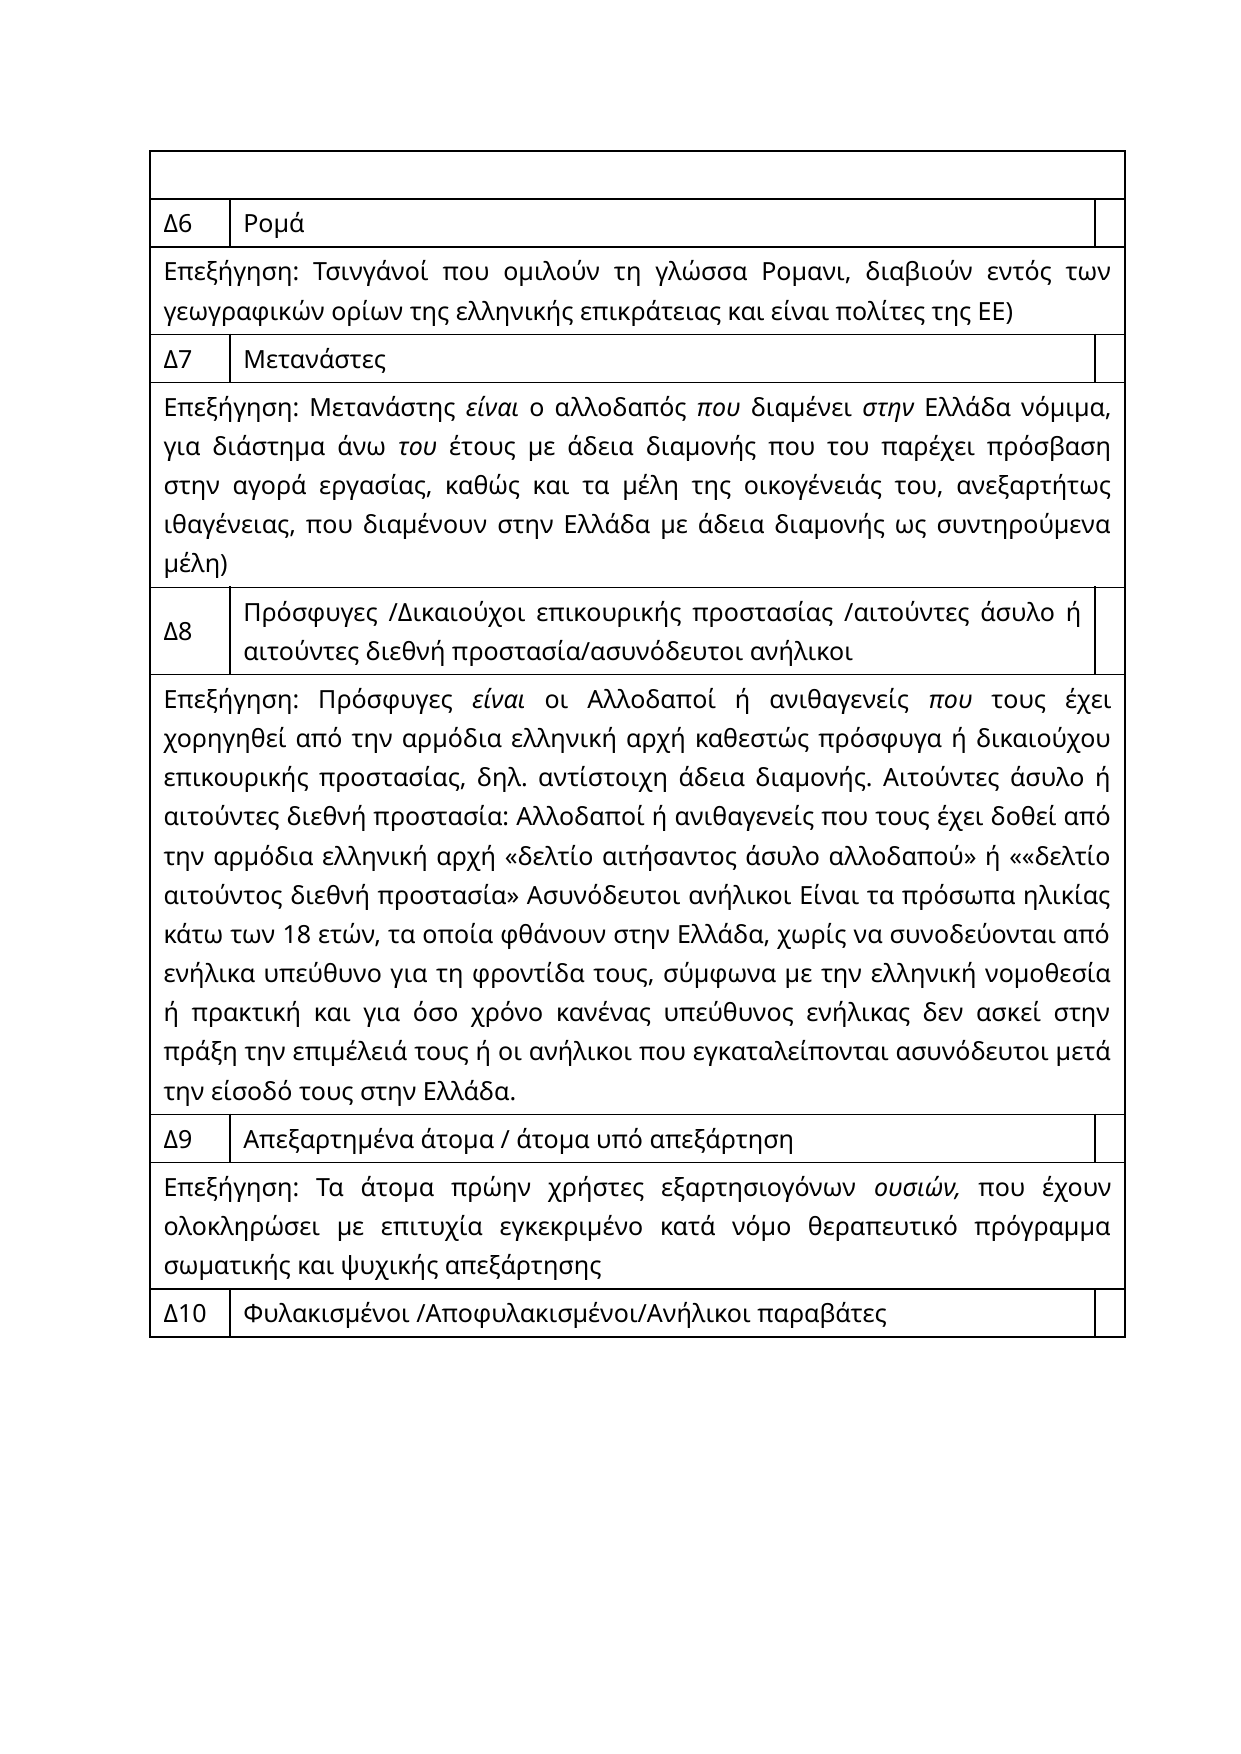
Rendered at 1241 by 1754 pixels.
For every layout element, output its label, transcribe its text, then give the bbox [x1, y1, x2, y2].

table_cell [1096, 335, 1124, 382]
table_cell Δ7 [151, 335, 229, 382]
table_cell Επεξήγηση: Τσινγάνοί που ομιλούν τη γλώσσα Ρομανι, διαβιούν εντός των γεωγραφικών ορίων της ελληνικής επικράτειας και είναι πολίτες της ΕΕ) [151, 248, 1124, 333]
table_cell Δ9 [151, 1115, 229, 1162]
table_cell Επεξήγηση: Τα άτομα πρώην χρήστες εξαρτησιογόνων ουσιών, που έχουν ολοκληρώσει με επιτυχία εγκεκριμένο κατά νόμο θεραπευτικό πρόγραμμα σωματικής και ψυχικής απεξάρτησης [151, 1163, 1124, 1288]
table_cell Φυλακισμένοι /Αποφυλακισμένοι/Ανήλικοι παραβάτες [231, 1290, 1094, 1336]
table_cell [1096, 200, 1124, 246]
table_cell Πρόσφυγες /Δικαιούχοι επικουρικής προστασίας /αιτούντες άσυλο ή αιτούντες διεθνή προστασία/ασυνόδευτοι ανήλικοι [231, 588, 1094, 674]
table_cell [151, 152, 1124, 198]
table_cell Δ10 [151, 1290, 229, 1336]
table_cell [1096, 1115, 1124, 1162]
table_cell Δ6 [151, 200, 229, 246]
table_cell Ρομά [231, 200, 1094, 246]
table_cell [1096, 588, 1124, 674]
table_cell [1096, 1290, 1124, 1336]
table_cell Μετανάστες [231, 335, 1094, 382]
table_cell Δ8 [151, 588, 229, 674]
table_cell Επεξήγηση: Πρόσφυγες είναι οι Αλλοδαποί ή ανιθαγενείς που τους έχει χορηγηθεί από την αρμόδια ελληνική αρχή καθεστώς πρόσφυγα ή δικαιούχου επικουρικής προστασίας, δηλ. αντίστοιχη άδεια διαμονής. Αιτούντες άσυλο ή αιτούντες διεθνή προστασία: Αλλοδαποί ή ανιθαγενείς που τους έχει δοθεί από την αρμόδια ελληνική αρχή «δελτίο αιτήσαντος άσυλο αλλοδαπού» ή ««δελτίο αιτούντος διεθνή προστασία» Ασυνόδευτοι ανήλικοι Είναι τα πρόσωπα ηλικίας κάτω των 18 ετών, τα οποία φθάνουν στην Ελλάδα, χωρίς να συνοδεύονται από ενήλικα υπεύθυνο για τη φροντίδα τους, σύμφωνα με την ελληνική νομοθεσία ή πρακτική και για όσο χρόνο κανένας υπεύθυνος ενήλικας δεν ασκεί στην πράξη την επιμέλειά τους ή οι ανήλικοι που εγκαταλείπονται ασυνόδευτοι μετά την είσοδό τους στην Ελλάδα. [151, 675, 1124, 1113]
table_cell Επεξήγηση: Μετανάστης είναι ο αλλοδαπός που διαμένει στην Ελλάδα νόμιμα, για διάστημα άνω του έτους με άδεια διαμονής που του παρέχει πρόσβαση στην αγορά εργασίας, καθώς και τα μέλη της οικογένειάς του, ανεξαρτήτως ιθαγένειας, που διαμένουν στην Ελλάδα με άδεια διαμονής ως συντηρούμενα μέλη) [151, 383, 1124, 586]
table_cell Απεξαρτημένα άτομα / άτομα υπό απεξάρτηση [231, 1115, 1094, 1162]
